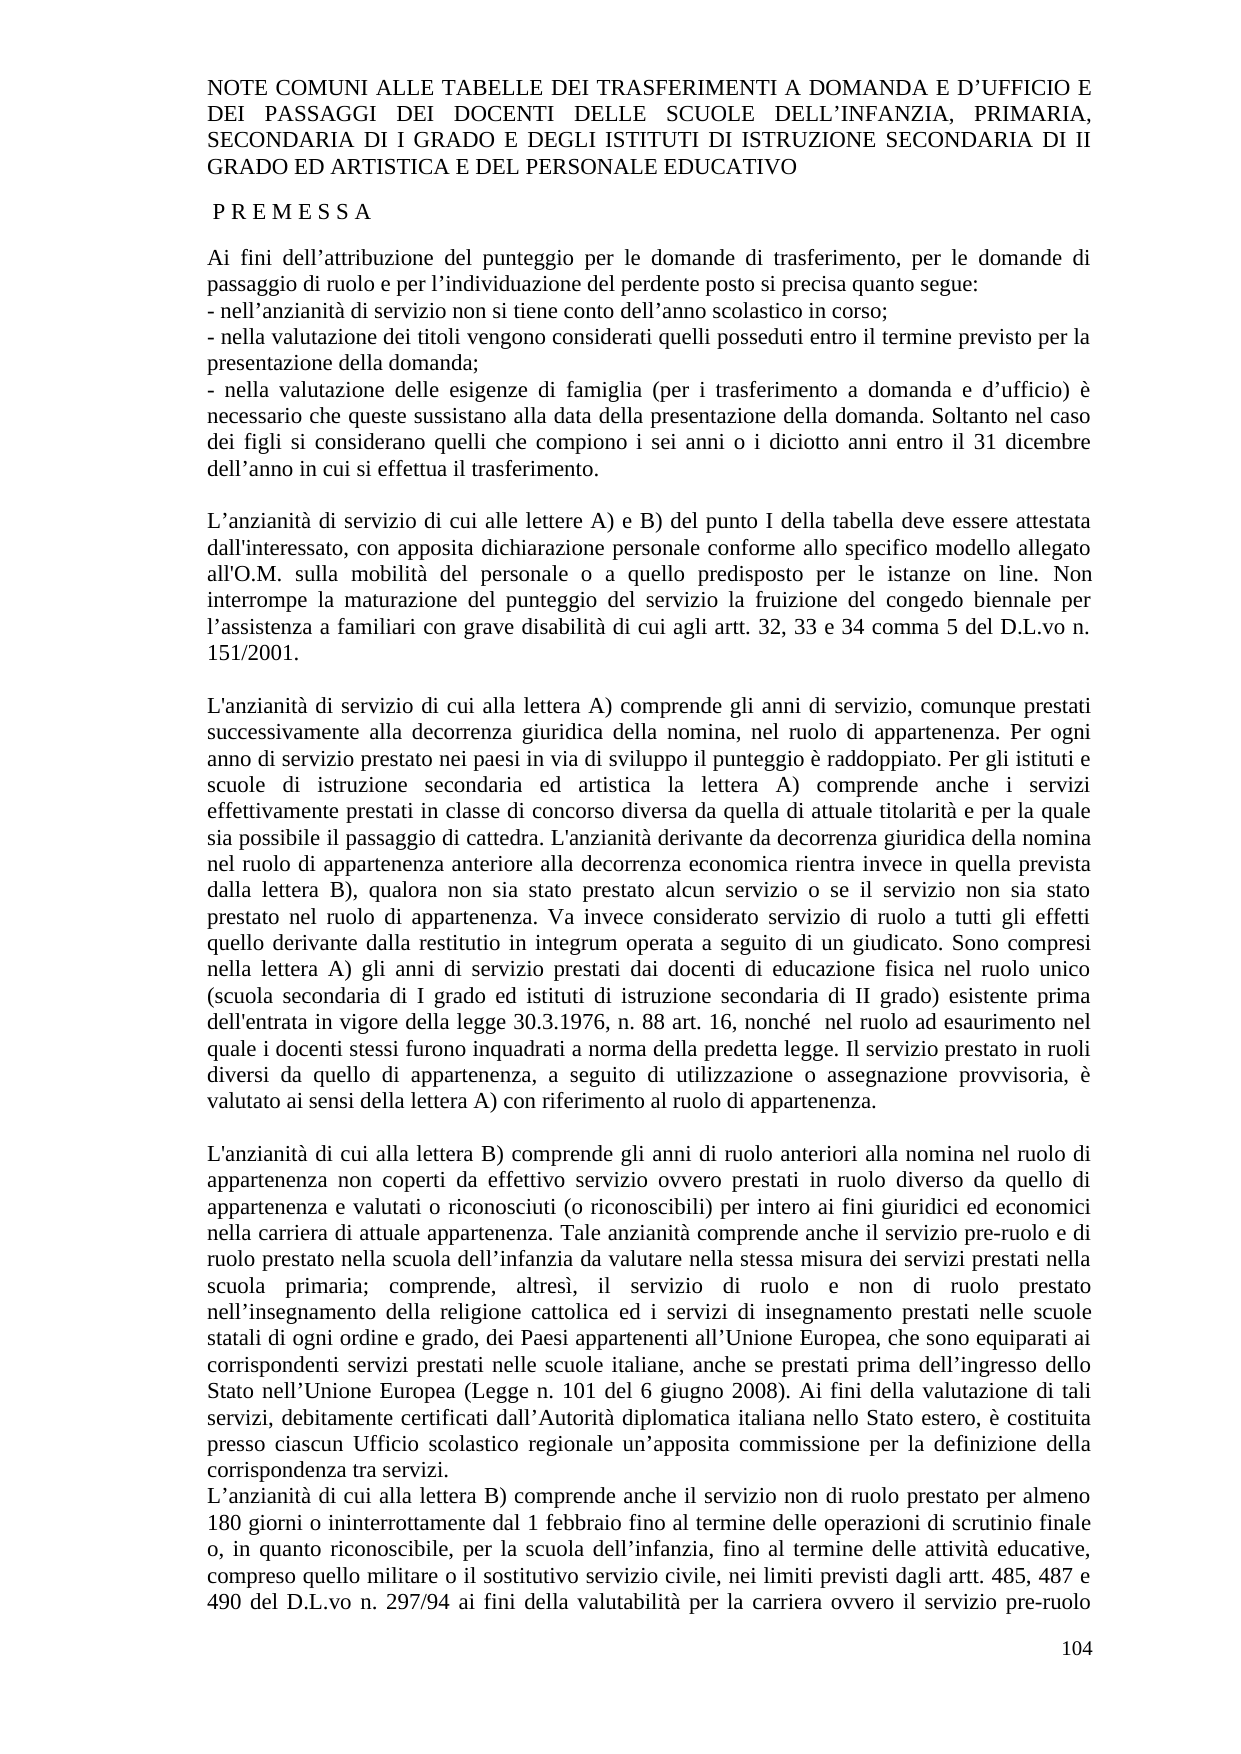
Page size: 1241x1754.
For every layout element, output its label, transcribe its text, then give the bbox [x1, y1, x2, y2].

text Ai fini dell’attribuzione del punteggio per le domande di trasferimento, per le domande di passaggio di ruolo e per l’individuazione del perdente posto si precisa quanto segue: [207, 244, 1092, 297]
text - nell’anzianità di servizio non si tiene conto dell’anno scolastico in corso; [207, 297, 1092, 323]
text NOTE COMUNI ALLE TABELLE DEI TRASFERIMENTI A DOMANDA E D’UFFICIO E DEI PASSAGGI DEI DOCENTI DELLE SCUOLE DELL’INFANZIA, PRIMARIA, SECONDARIA DI I GRADO E DEGLI ISTITUTI DI ISTRUZIONE SECONDARIA DI II GRADO ED ARTISTICA E DEL PERSONALE EDUCATIVO [207, 74, 1092, 179]
text P R E M E S S A [207, 198, 1092, 225]
text L'anzianità di cui alla lettera B) comprende gli anni di ruolo anteriori alla nomina nel ruolo di appartenenza non coperti da effettivo servizio ovvero prestati in ruolo diverso da quello di appartenenza e valutati o riconosciuti (o riconoscibili) per intero ai fini giuridici ed economici nella carriera di attuale appartenenza. Tale anzianità comprende anche il servizio pre-ruolo e di ruolo prestato nella scuola dell’infanzia da valutare nella stessa misura dei servizi prestati nella scuola primaria; comprende, altresì, il servizio di ruolo e non di ruolo prestato nell’insegnamento della religione cattolica ed i servizi di insegnamento prestati nelle scuole statali di ogni ordine e grado, dei Paesi appartenenti all’Unione Europea, che sono equiparati ai corrispondenti servizi prestati nelle scuole italiane, anche se prestati prima dell’ingresso dello Stato nell’Unione Europea (Legge n. 101 del 6 giugno 2008). Ai fini della valutazione di tali servizi, debitamente certificati dall’Autorità diplomatica italiana nello Stato estero, è costituita presso ciascun Ufficio scolastico regionale un’apposita commissione per la definizione della corrispondenza tra servizi. [207, 1140, 1092, 1483]
text - nella valutazione delle esigenze di famiglia (per i trasferimento a domanda e d’ufficio) è necessario che queste sussistano alla data della presentazione della domanda. Soltanto nel caso dei figli si considerano quelli che compiono i sei anni o i diciotto anni entro il 31 dicembre dell’anno in cui si effettua il trasferimento. [207, 376, 1092, 481]
text L’anzianità di cui alla lettera B) comprende anche il servizio non di ruolo prestato per almeno 180 giorni o ininterrottamente dal 1 febbraio fino al termine delle operazioni di scrutinio finale o, in quanto riconoscibile, per la scuola dell’infanzia, fino al termine delle attività educative, compreso quello militare o il sostitutivo servizio civile, nei limiti previsti dagli artt. 485, 487 e 490 del D.L.vo n. 297/94 ai fini della valutabilità per la carriera ovvero il servizio pre-ruolo [207, 1483, 1092, 1614]
text L’anzianità di servizio di cui alle lettere A) e B) del punto I della tabella deve essere attestata dall'interessato, con apposita dichiarazione personale conforme allo specifico modello allegato all'O.M. sulla mobilità del personale o a quello predisposto per le istanze on line. Non interrompe la maturazione del punteggio del servizio la fruizione del congedo biennale per l’assistenza a familiari con grave disabilità di cui agli artt. 32, 33 e 34 comma 5 del D.L.vo n. 151/2001. [207, 507, 1092, 666]
text L'anzianità di servizio di cui alla lettera A) comprende gli anni di servizio, comunque prestati successivamente alla decorrenza giuridica della nomina, nel ruolo di appartenenza. Per ogni anno di servizio prestato nei paesi in via di sviluppo il punteggio è raddoppiato. Per gli istituti e scuole di istruzione secondaria ed artistica la lettera A) comprende anche i servizi effettivamente prestati in classe di concorso diversa da quella di attuale titolarità e per la quale sia possibile il passaggio di cattedra. L'anzianità derivante da decorrenza giuridica della nomina nel ruolo di appartenenza anteriore alla decorrenza economica rientra invece in quella prevista dalla lettera B), qualora non sia stato prestato alcun servizio o se il servizio non sia stato prestato nel ruolo di appartenenza. Va invece considerato servizio di ruolo a tutti gli effetti quello derivante dalla restitutio in integrum operata a seguito di un giudicato. Sono compresi nella lettera A) gli anni di servizio prestati dai docenti di educazione fisica nel ruolo unico (scuola secondaria di I grado ed istituti di istruzione secondaria di II grado) esistente prima dell'entrata in vigore della legge 30.3.1976, n. 88 art. 16, nonché nel ruolo ad esaurimento nel quale i docenti stessi furono inquadrati a norma della predetta legge. Il servizio prestato in ruoli diversi da quello di appartenenza, a seguito di utilizzazione o assegnazione provvisoria, è valutato ai sensi della lettera A) con riferimento al ruolo di appartenenza. [207, 692, 1092, 1114]
text - nella valutazione dei titoli vengono considerati quelli posseduti entro il termine previsto per la presentazione della domanda; [207, 323, 1092, 376]
